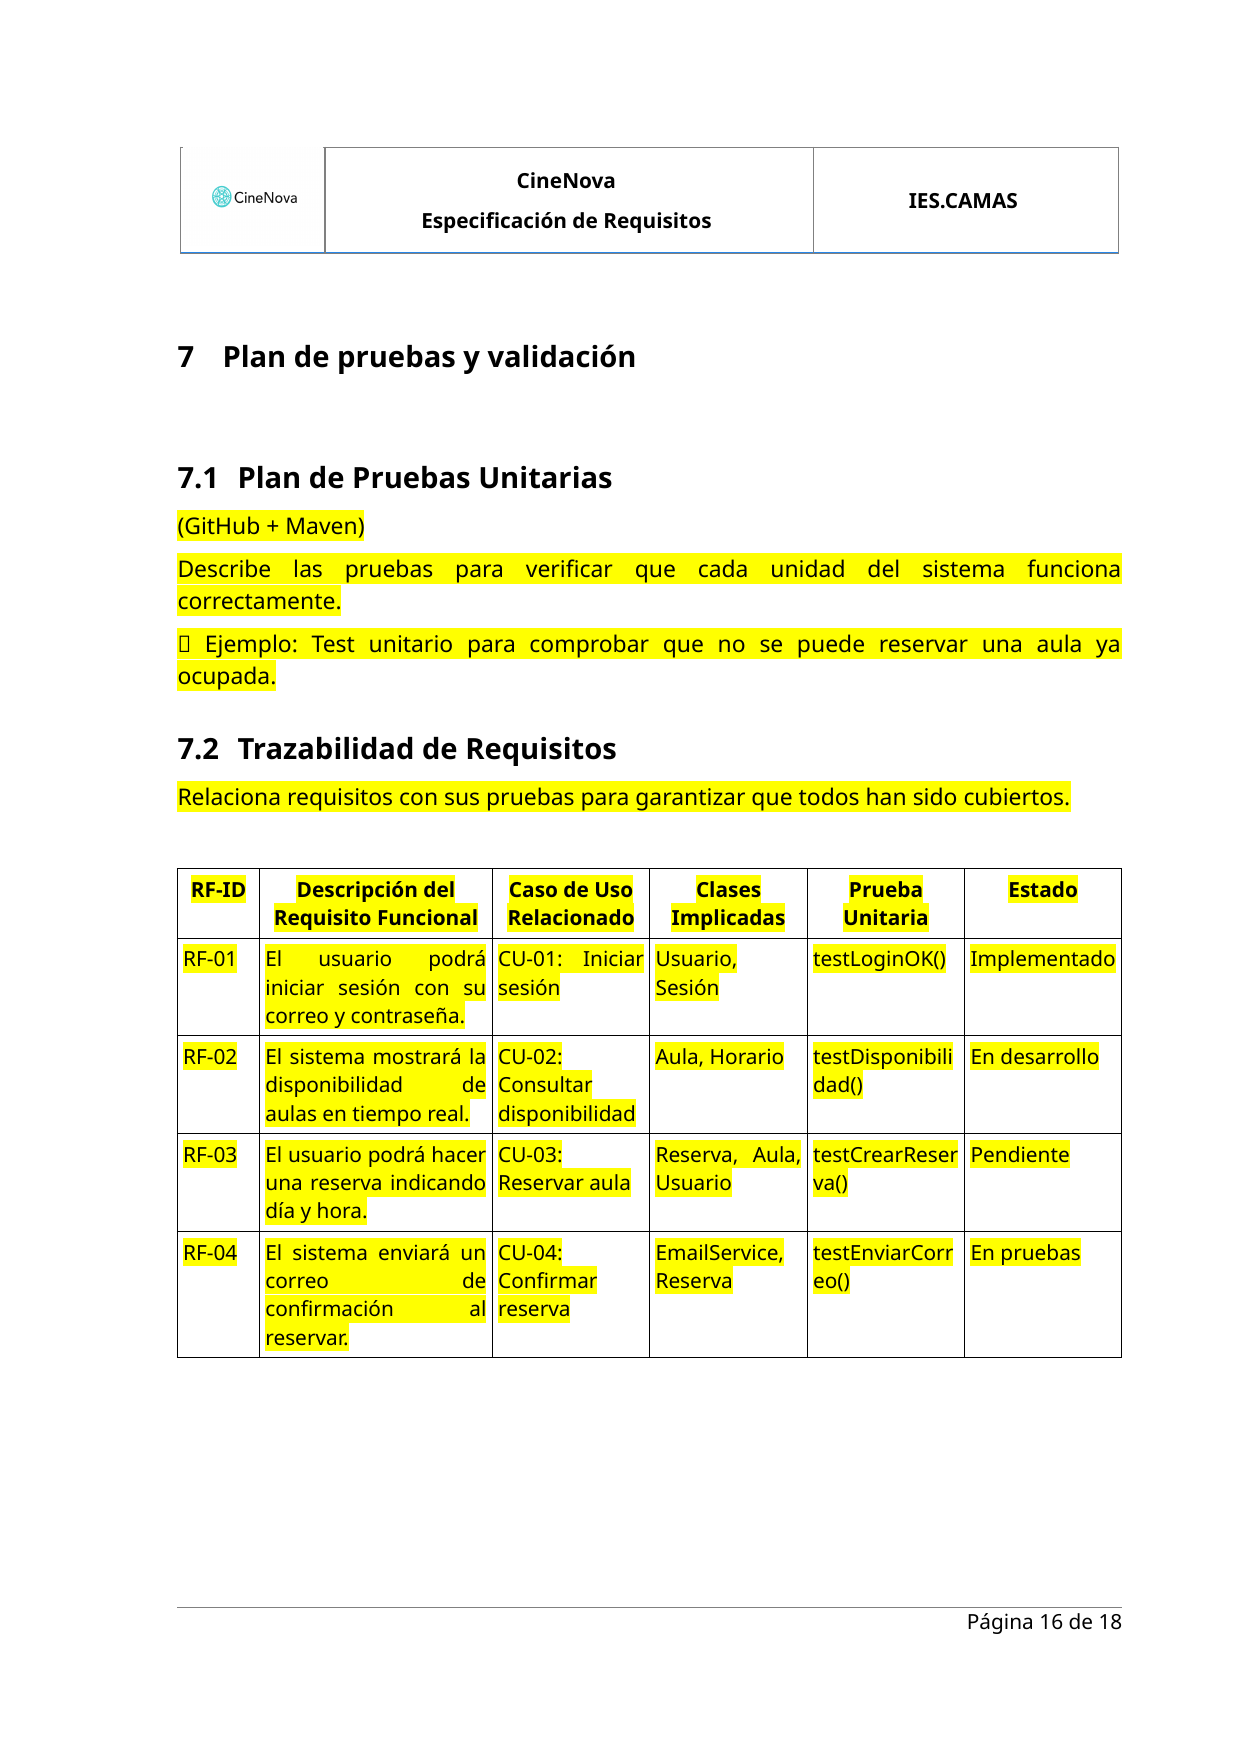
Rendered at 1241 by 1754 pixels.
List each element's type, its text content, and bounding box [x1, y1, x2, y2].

table_cell Reserva, Aula, Usuario [650, 1134, 807, 1231]
table_header Prueba Unitaria [808, 869, 964, 937]
subtitle Plan de Pruebas Unitarias [177, 457, 1122, 497]
table_cell RF-02 [178, 1036, 259, 1133]
table_cell CU-01: Iniciar sesión [493, 939, 649, 1035]
text 🔹 Ejemplo: Test unitario para comprobar que no se puede reservar una aula ya ocupada. [177, 628, 1122, 691]
table_cell RF-04 [178, 1232, 259, 1357]
table_cell CU-02: Consultar disponibilidad [493, 1036, 649, 1133]
table_cell En pruebas [965, 1232, 1121, 1357]
table_cell El sistema enviará un correo de confirmación al reservar. [260, 1232, 492, 1357]
table_cell Usuario, Sesión [650, 939, 807, 1035]
table_cell Implementado [965, 939, 1121, 1035]
table_header Descripción del Requisito Funcional [260, 869, 492, 937]
table_cell CU-04: Confirmar reserva [493, 1232, 649, 1357]
table_cell testLoginOK() [808, 939, 964, 1035]
table_cell CU-03: Reservar aula [493, 1134, 649, 1231]
table_cell El sistema mostrará la disponibilidad de aulas en tiempo real. [260, 1036, 492, 1133]
table_cell En desarrollo [965, 1036, 1121, 1133]
subtitle Trazabilidad de Requisitos [177, 728, 1122, 768]
table_cell RF-01 [178, 939, 259, 1035]
table_cell testDisponibilidad() [808, 1036, 964, 1133]
table_header RF-ID [178, 869, 259, 937]
table_cell testEnviarCorreo() [808, 1232, 964, 1357]
subtitle Plan de pruebas y validación [177, 336, 1122, 376]
table_header Clases Implicadas [650, 869, 807, 937]
text Describe las pruebas para verificar que cada unidad del sistema funciona correctamente. [177, 553, 1122, 616]
table_cell RF-03 [178, 1134, 259, 1231]
table_cell testCrearReserva() [808, 1134, 964, 1231]
table_cell El usuario podrá iniciar sesión con su correo y contraseña. [260, 939, 492, 1035]
table_header Estado [965, 869, 1121, 937]
table_cell Aula, Horario [650, 1036, 807, 1133]
table_cell El usuario podrá hacer una reserva indicando día y hora. [260, 1134, 492, 1231]
picture [183, 147, 324, 246]
table_cell EmailService, Reserva [650, 1232, 807, 1357]
table_header Caso de Uso Relacionado [493, 869, 649, 937]
text (GitHub + Maven) [177, 509, 1122, 541]
table_cell Pendiente [965, 1134, 1121, 1231]
text Relaciona requisitos con sus pruebas para garantizar que todos han sido cubiertos. [177, 781, 1122, 812]
